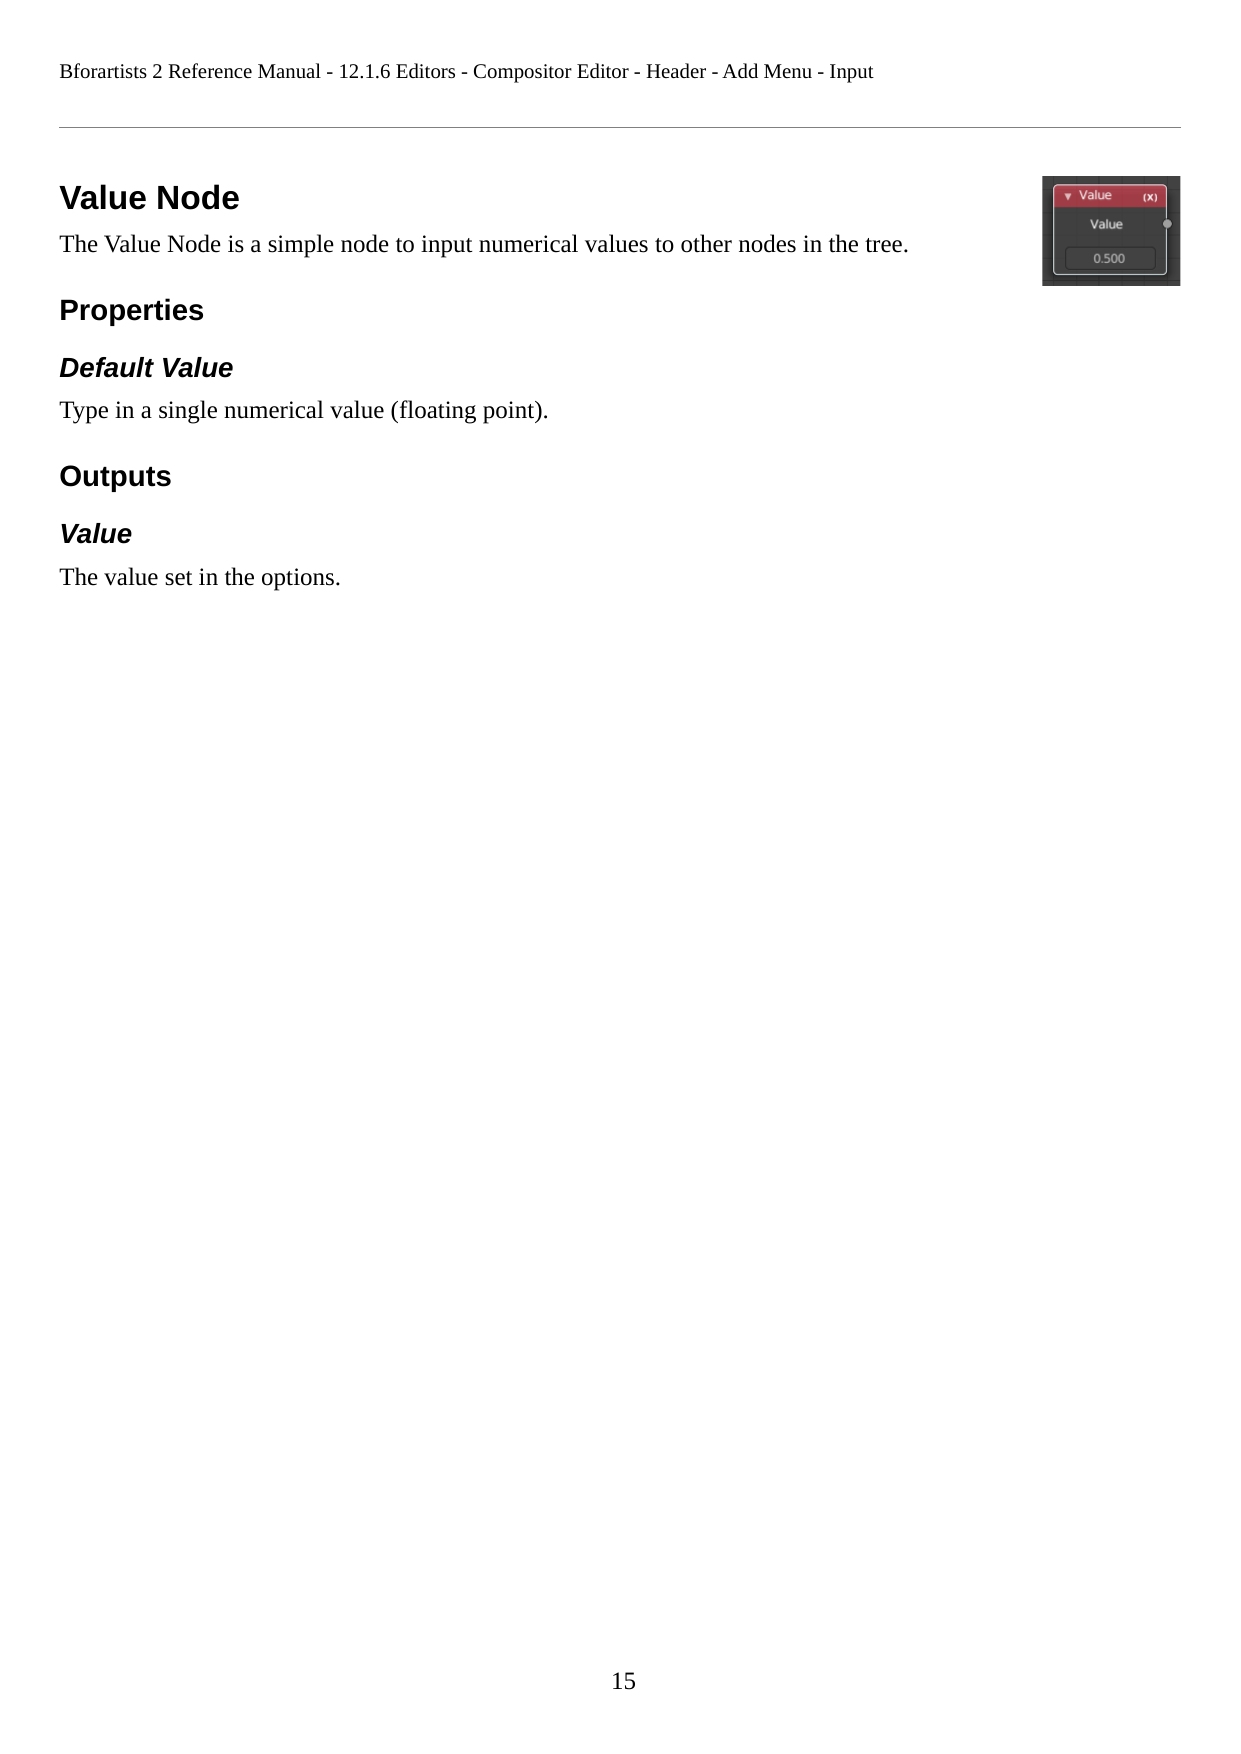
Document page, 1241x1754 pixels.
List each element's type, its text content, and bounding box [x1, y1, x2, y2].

subtitle Value Node [59, 178, 1042, 216]
subtitle Default Value [59, 351, 1181, 383]
subtitle Outputs [59, 459, 1181, 493]
subtitle Value [59, 518, 1181, 550]
text The Value Node is a simple node to input numerical values to other nodes in the tree. [59, 229, 1042, 257]
text The value set in the options. [59, 562, 1181, 591]
text Type in a single numerical value (floating point). [59, 396, 1181, 424]
subtitle Properties [59, 292, 1181, 326]
picture [1042, 176, 1181, 286]
